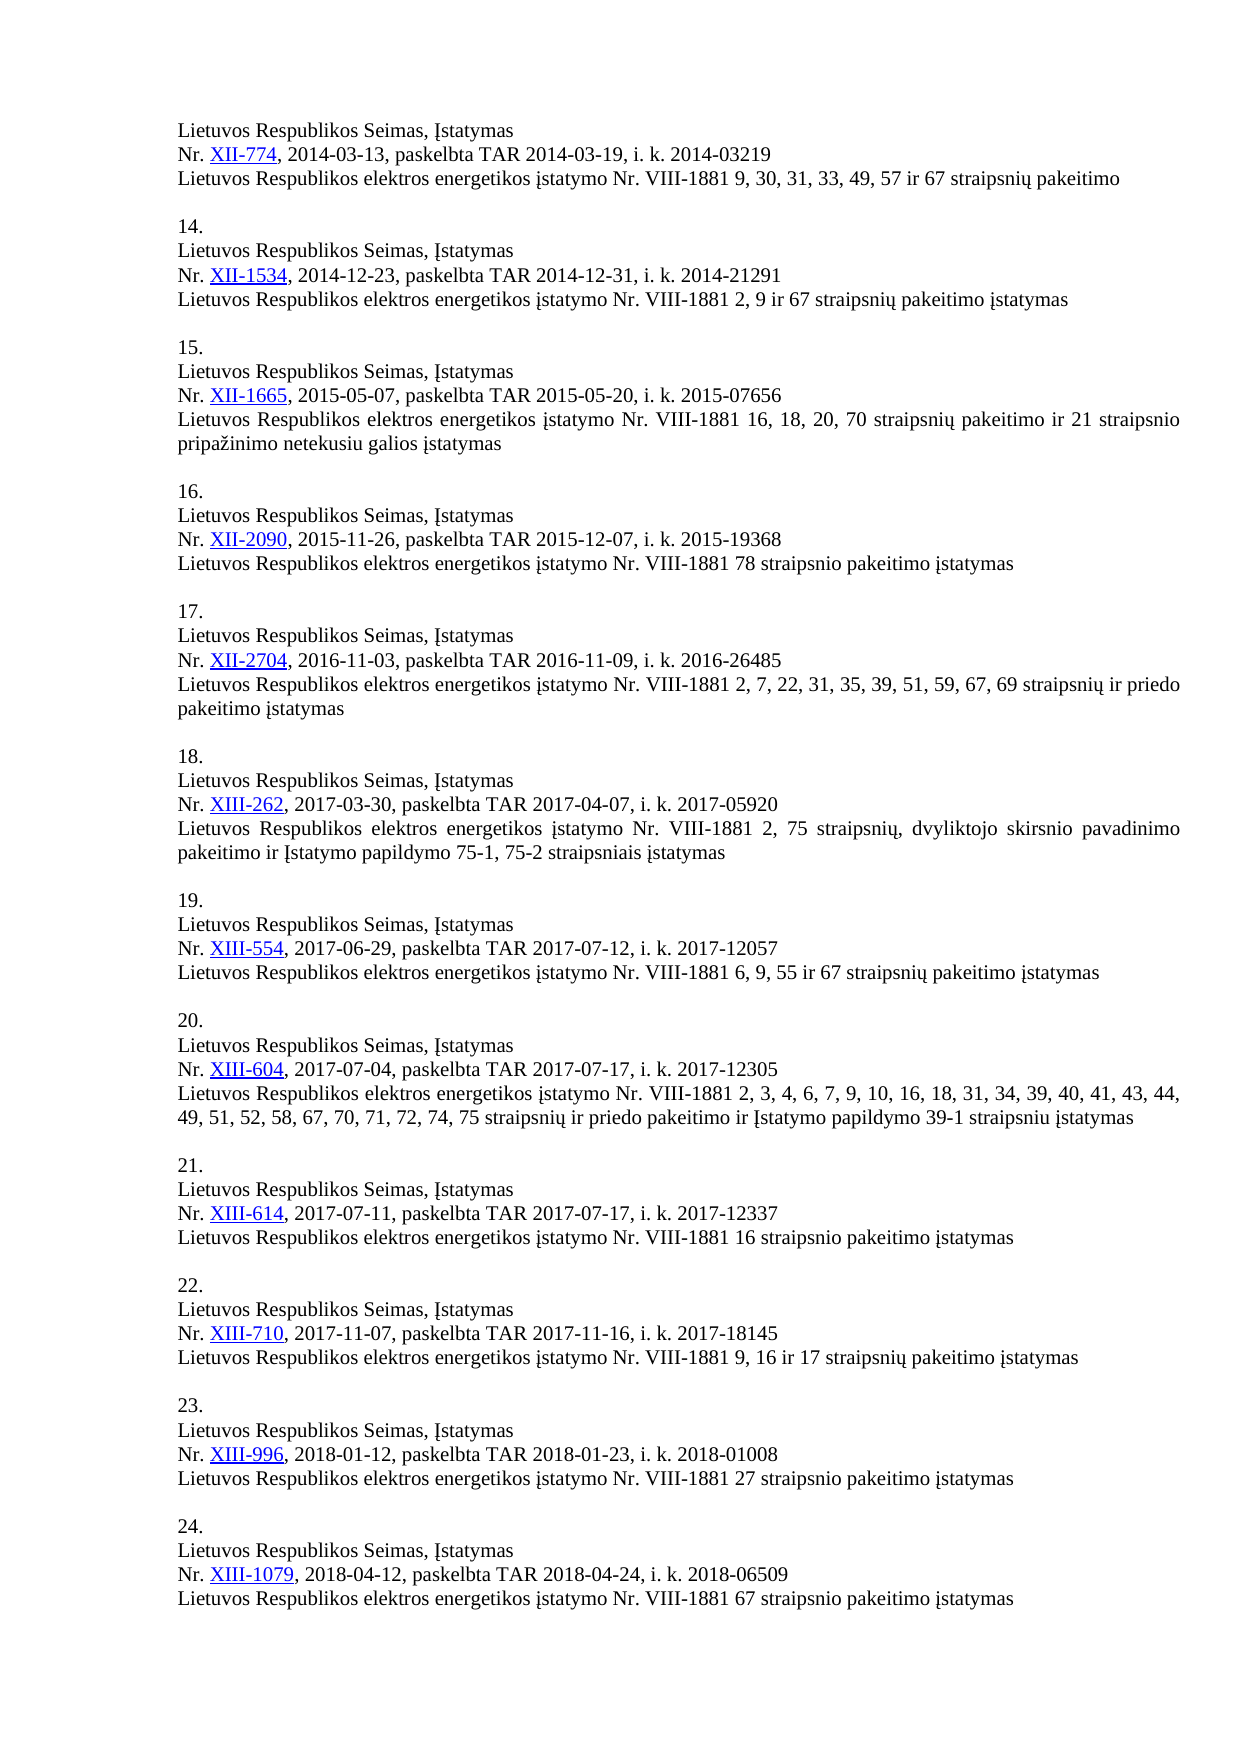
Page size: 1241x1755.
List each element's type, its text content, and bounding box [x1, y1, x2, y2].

text 24. [177, 1514, 1181, 1538]
text 23. [177, 1393, 1181, 1417]
text Nr. XIII-554, 2017-06-29, paskelbta TAR 2017-07-12, i. k. 2017-12057 [177, 936, 1181, 960]
text Nr. XIII-1079, 2018-04-12, paskelbta TAR 2018-04-24, i. k. 2018-06509 [177, 1562, 1181, 1586]
text Lietuvos Respublikos elektros energetikos įstatymo Nr. VIII-1881 16, 18, 20, 70 straipsnių pakeitimo ir 21 straipsnio pripažinimo netekusiu galios įstatymas [177, 407, 1181, 455]
text Lietuvos Respublikos elektros energetikos įstatymo Nr. VIII-1881 9, 16 ir 17 straipsnių pakeitimo įstatymas [177, 1345, 1181, 1369]
text Lietuvos Respublikos Seimas, Įstatymas [177, 118, 1181, 142]
text Nr. XIII-614, 2017-07-11, paskelbta TAR 2017-07-17, i. k. 2017-12337 [177, 1201, 1181, 1225]
text 19. [177, 888, 1181, 912]
text Lietuvos Respublikos Seimas, Įstatymas [177, 623, 1181, 647]
text 18. [177, 744, 1181, 768]
text Lietuvos Respublikos Seimas, Įstatymas [177, 1177, 1181, 1201]
text Lietuvos Respublikos Seimas, Įstatymas [177, 359, 1181, 383]
text Lietuvos Respublikos elektros energetikos įstatymo Nr. VIII-1881 2, 75 straipsnių, dvyliktojo skirsnio pavadinimo pakeitimo ir Įstatymo papildymo 75-1, 75-2 straipsniais įstatymas [177, 816, 1181, 864]
text Lietuvos Respublikos Seimas, Įstatymas [177, 1032, 1181, 1057]
text Nr. XII-2704, 2016-11-03, paskelbta TAR 2016-11-09, i. k. 2016-26485 [177, 647, 1181, 672]
text Nr. XII-2090, 2015-11-26, paskelbta TAR 2015-12-07, i. k. 2015-19368 [177, 527, 1181, 551]
text Lietuvos Respublikos elektros energetikos įstatymo Nr. VIII-1881 2, 3, 4, 6, 7, 9, 10, 16, 18, 31, 34, 39, 40, 41, 43, 44, 49, 51, 52, 58, 67, 70, 71, 72, 74, 75 straipsnių ir priedo pakeitimo ir Įstatymo papildymo 39-1 straipsniu įstatymas [177, 1081, 1181, 1129]
text Nr. XIII-604, 2017-07-04, paskelbta TAR 2017-07-17, i. k. 2017-12305 [177, 1057, 1181, 1081]
text 16. [177, 479, 1181, 503]
text Lietuvos Respublikos elektros energetikos įstatymo Nr. VIII-1881 78 straipsnio pakeitimo įstatymas [177, 551, 1181, 575]
text Nr. XIII-996, 2018-01-12, paskelbta TAR 2018-01-23, i. k. 2018-01008 [177, 1442, 1181, 1466]
text Lietuvos Respublikos Seimas, Įstatymas [177, 1417, 1181, 1442]
text 17. [177, 599, 1181, 623]
text Nr. XII-1534, 2014-12-23, paskelbta TAR 2014-12-31, i. k. 2014-21291 [177, 262, 1181, 287]
text Nr. XIII-262, 2017-03-30, paskelbta TAR 2017-04-07, i. k. 2017-05920 [177, 792, 1181, 816]
text 15. [177, 335, 1181, 359]
text Lietuvos Respublikos elektros energetikos įstatymo Nr. VIII-1881 2, 9 ir 67 straipsnių pakeitimo įstatymas [177, 287, 1181, 311]
text Lietuvos Respublikos Seimas, Įstatymas [177, 768, 1181, 792]
text Lietuvos Respublikos elektros energetikos įstatymo Nr. VIII-1881 2, 7, 22, 31, 35, 39, 51, 59, 67, 69 straipsnių ir priedo pakeitimo įstatymas [177, 672, 1181, 720]
text 21. [177, 1153, 1181, 1177]
text Nr. XII-774, 2014-03-13, paskelbta TAR 2014-03-19, i. k. 2014-03219 [177, 142, 1181, 166]
text Lietuvos Respublikos elektros energetikos įstatymo Nr. VIII-1881 27 straipsnio pakeitimo įstatymas [177, 1466, 1181, 1490]
text Lietuvos Respublikos Seimas, Įstatymas [177, 1297, 1181, 1321]
text Lietuvos Respublikos Seimas, Įstatymas [177, 503, 1181, 527]
text 22. [177, 1273, 1181, 1297]
text 14. [177, 214, 1181, 238]
text Nr. XIII-710, 2017-11-07, paskelbta TAR 2017-11-16, i. k. 2017-18145 [177, 1321, 1181, 1345]
text Nr. XII-1665, 2015-05-07, paskelbta TAR 2015-05-20, i. k. 2015-07656 [177, 383, 1181, 407]
text 20. [177, 1008, 1181, 1032]
text Lietuvos Respublikos elektros energetikos įstatymo Nr. VIII-1881 67 straipsnio pakeitimo įstatymas [177, 1586, 1181, 1610]
text Lietuvos Respublikos Seimas, Įstatymas [177, 1538, 1181, 1562]
text Lietuvos Respublikos elektros energetikos įstatymo Nr. VIII-1881 6, 9, 55 ir 67 straipsnių pakeitimo įstatymas [177, 960, 1181, 984]
text Lietuvos Respublikos Seimas, Įstatymas [177, 238, 1181, 262]
text Lietuvos Respublikos elektros energetikos įstatymo Nr. VIII-1881 16 straipsnio pakeitimo įstatymas [177, 1225, 1181, 1249]
text Lietuvos Respublikos elektros energetikos įstatymo Nr. VIII-1881 9, 30, 31, 33, 49, 57 ir 67 straipsnių pakeitimo [177, 166, 1181, 190]
text Lietuvos Respublikos Seimas, Įstatymas [177, 912, 1181, 936]
